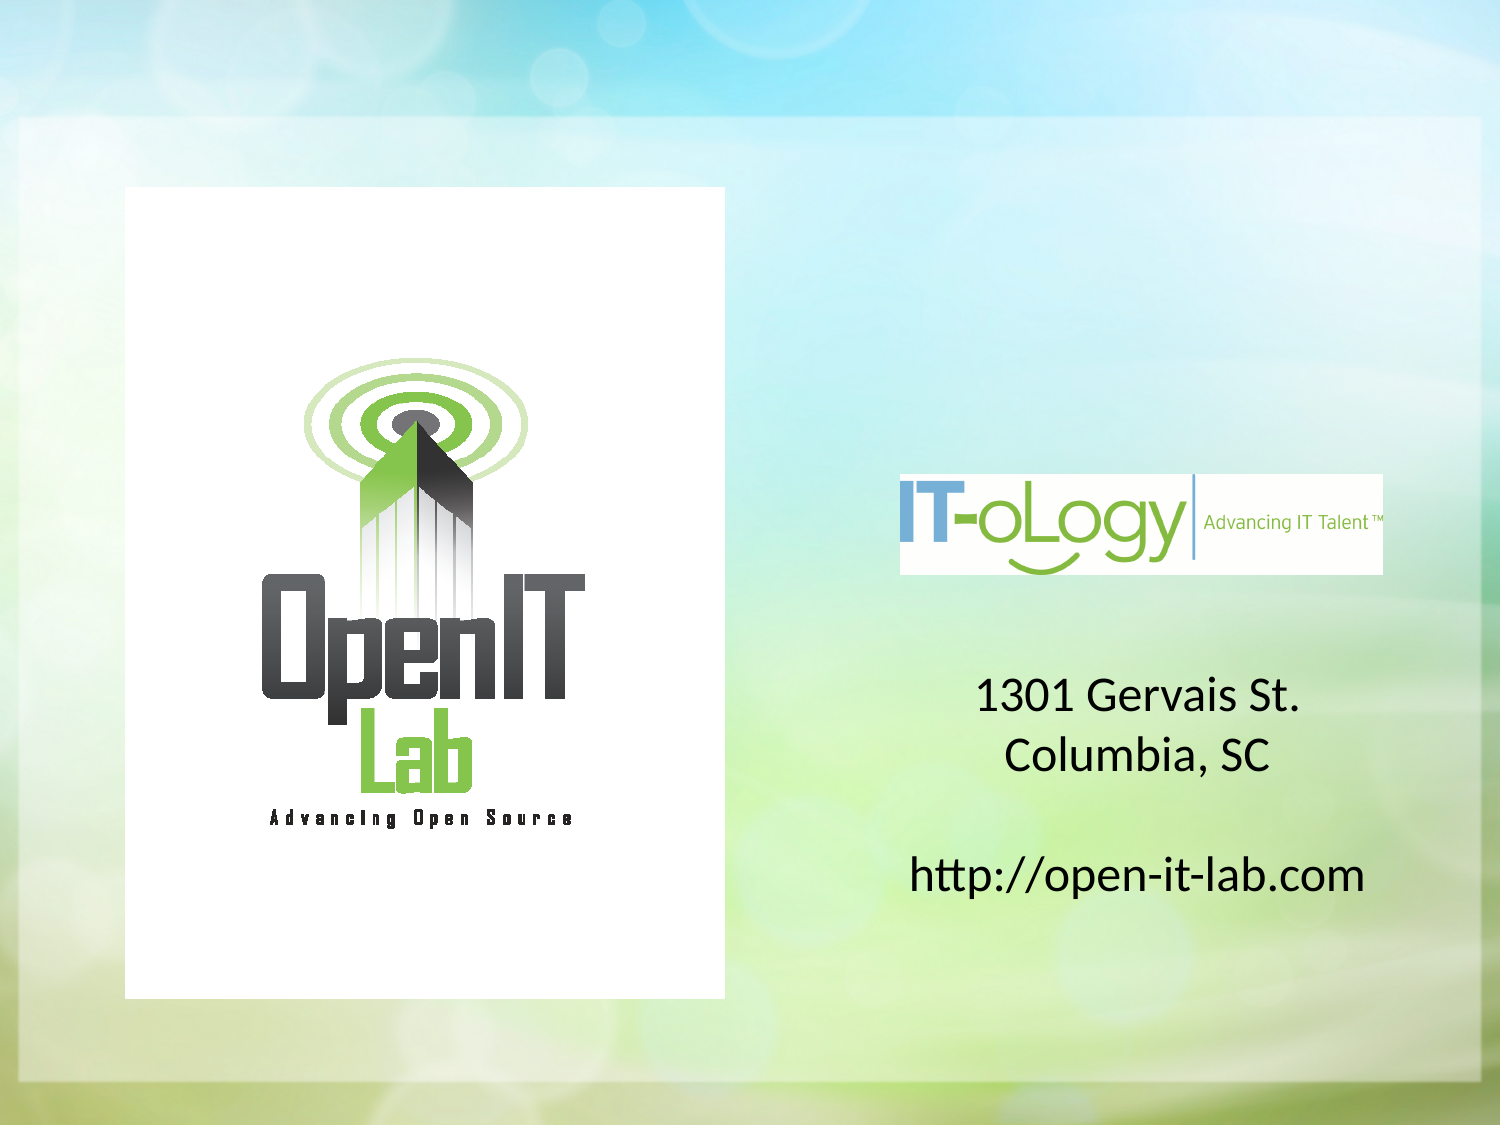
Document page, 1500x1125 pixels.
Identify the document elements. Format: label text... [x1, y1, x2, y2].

chart [125, 187, 725, 999]
picture [0, 0, 1500, 1125]
title 1301 Gervais St. Columbia, SC http://open-it-lab.com [887, 587, 1388, 975]
